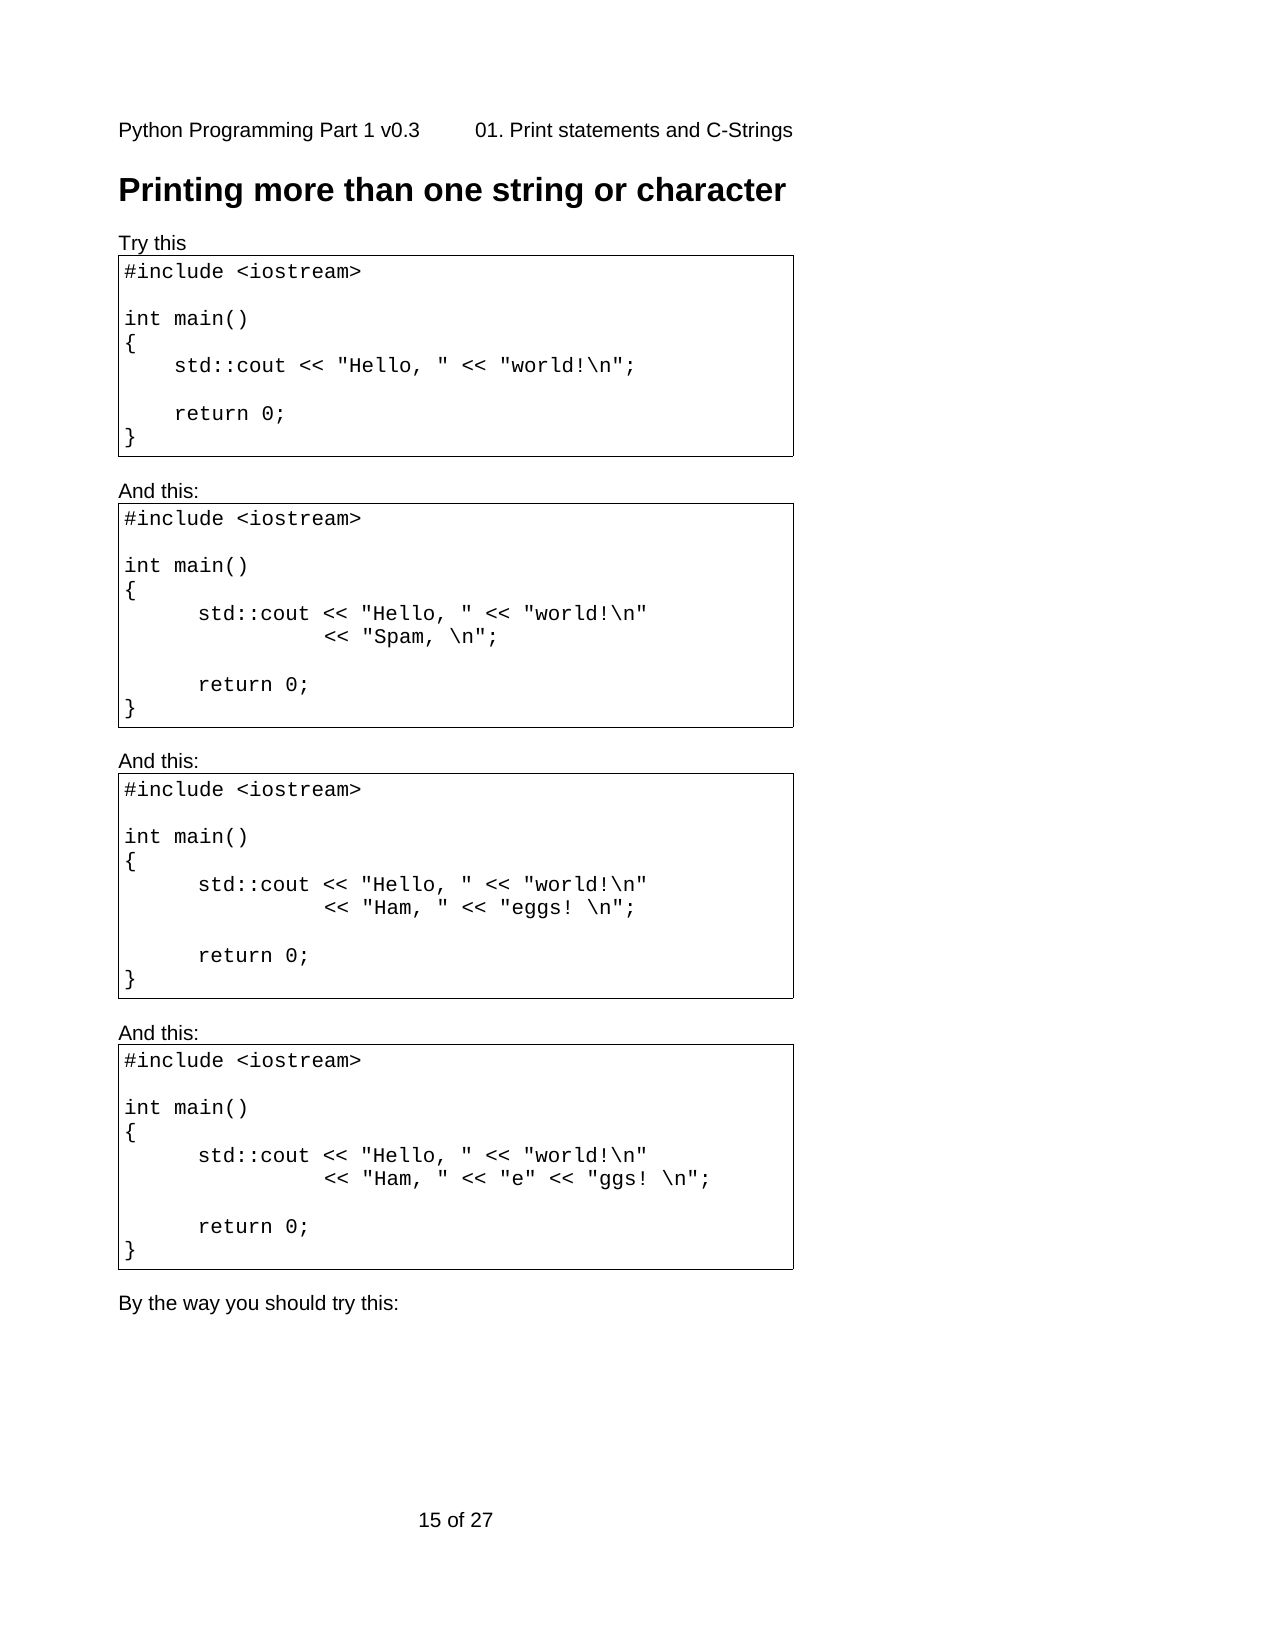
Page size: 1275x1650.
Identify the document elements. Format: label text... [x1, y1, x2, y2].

text And this: [118, 479, 793, 502]
table_header #include <iostream> int main() { std::cout << "Hello, " << "world!\n"; return 0; } [119, 256, 793, 456]
table_header #include <iostream> int main() { std::cout << "Hello, " << "world!\n" << "Ham, " << "e" << "ggs! \n"; return 0; } [119, 1045, 793, 1269]
text By the way you should try this: [118, 1292, 793, 1315]
text And this: [118, 750, 793, 773]
table_header #include <iostream> int main() { std::cout << "Hello, " << "world!\n" << "Ham, " << "eggs! \n"; return 0; } [119, 774, 793, 998]
text Printing more than one string or character [118, 171, 793, 209]
text And this: [118, 1021, 793, 1044]
text Try this [118, 232, 793, 255]
table_header #include <iostream> int main() { std::cout << "Hello, " << "world!\n" << "Spam, \n"; return 0; } [119, 504, 793, 727]
